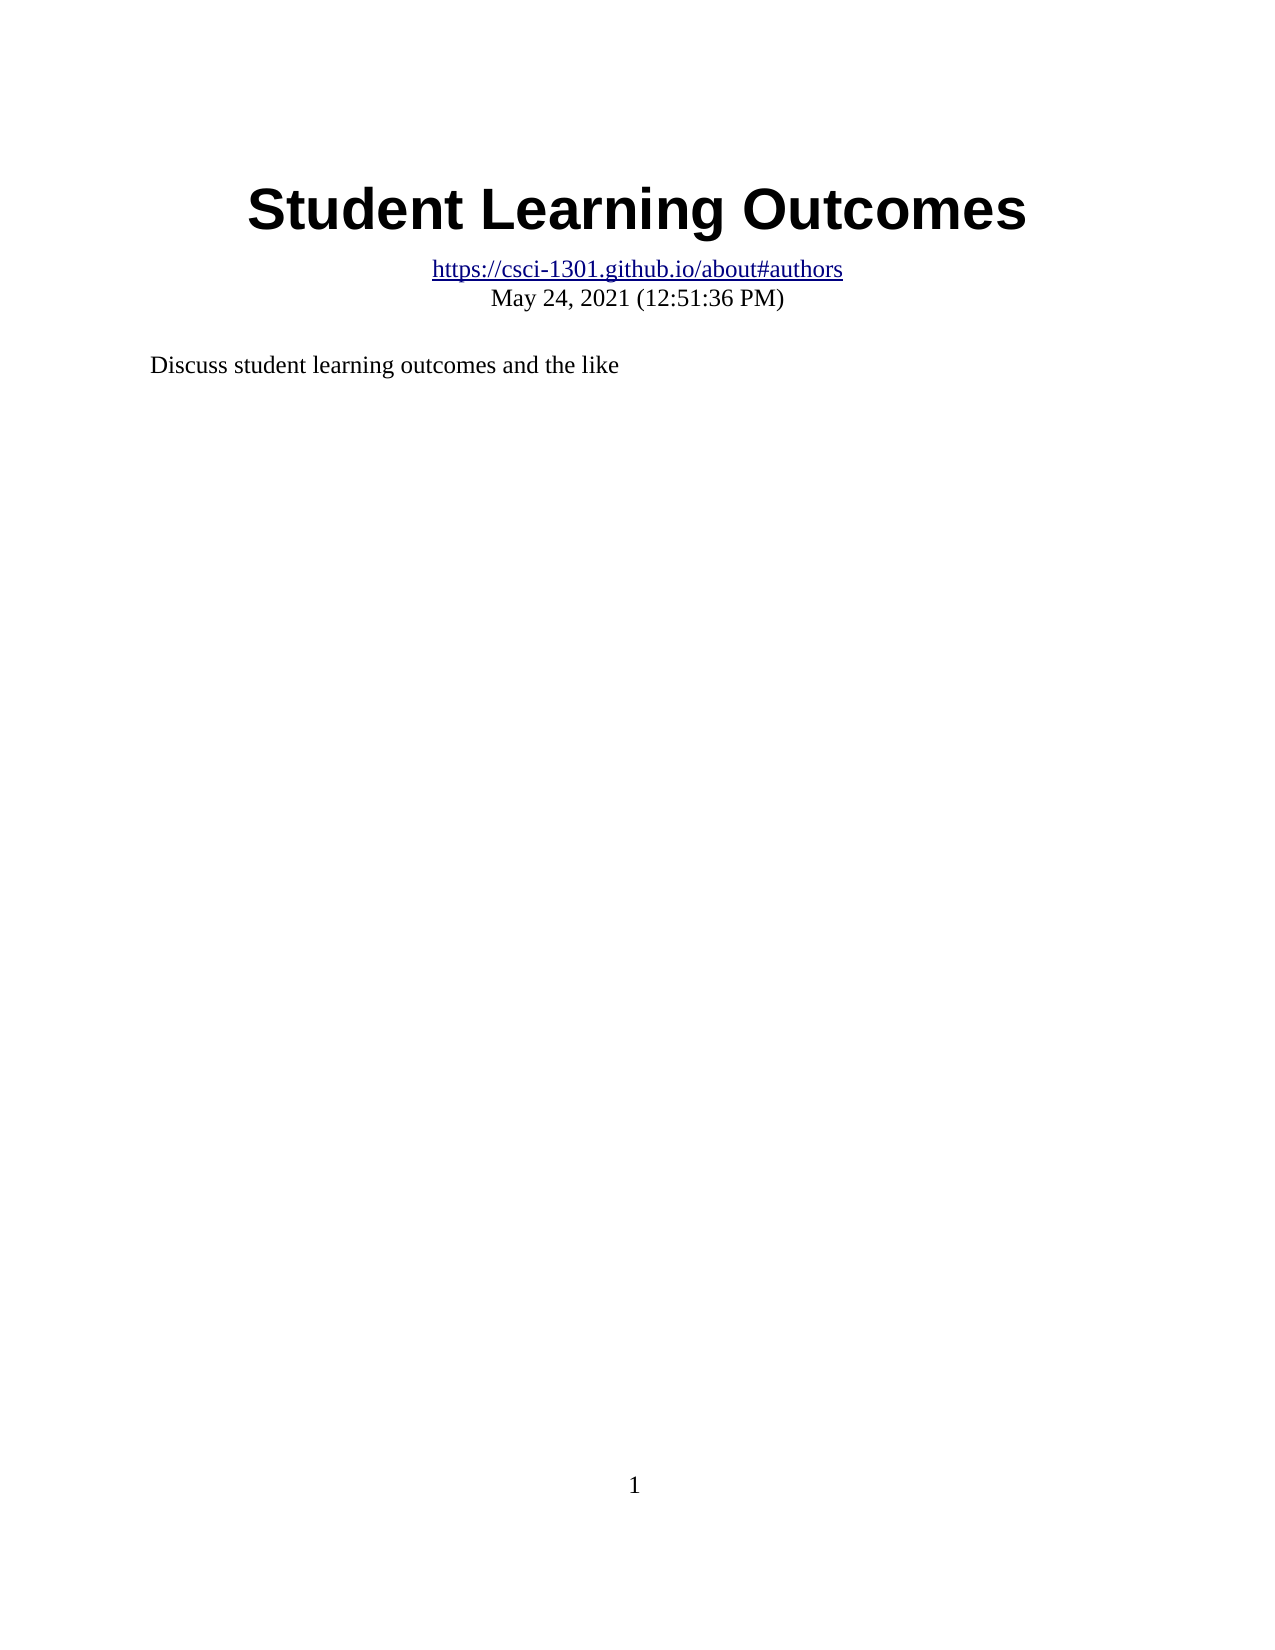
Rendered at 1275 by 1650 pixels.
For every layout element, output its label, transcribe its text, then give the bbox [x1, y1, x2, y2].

text Discuss student learning outcomes and the like [150, 350, 1125, 378]
text https://csci-1301.github.io/about#authors [150, 254, 1125, 283]
text May 24, 2021 (12:51:36 PM) [150, 283, 1125, 312]
title Student Learning Outcomes [150, 175, 1125, 242]
